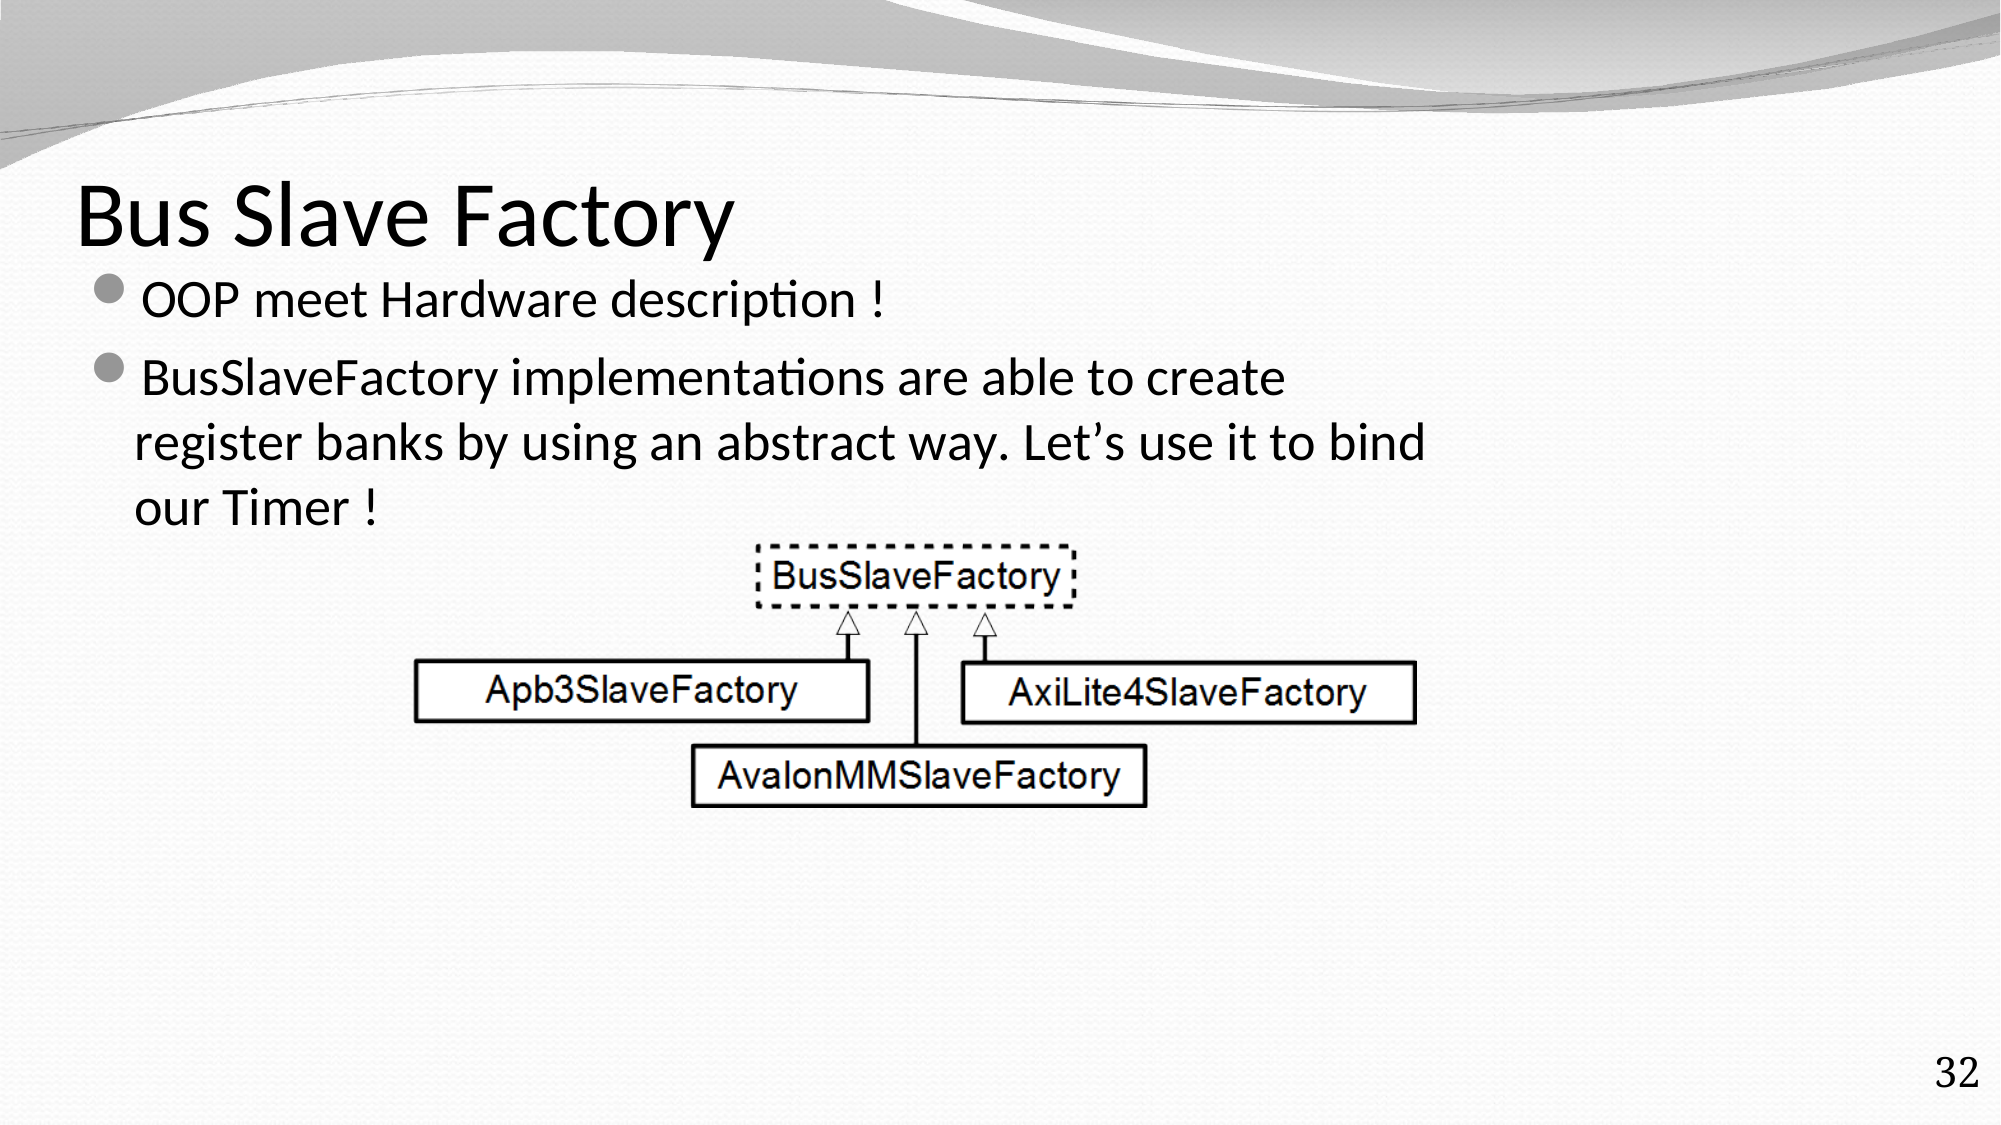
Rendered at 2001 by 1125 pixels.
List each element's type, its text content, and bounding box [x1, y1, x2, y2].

picture [0, 0, 2001, 1125]
list OOP meet Hardware description ! BusSlaveFactory implementations are able to create register banks by using an abstract way. Let’s use it to bind our Timer ! [74, 255, 1459, 1009]
title Bus Slave Factory [75, 78, 1426, 255]
text_box [1813, 1042, 1981, 1103]
